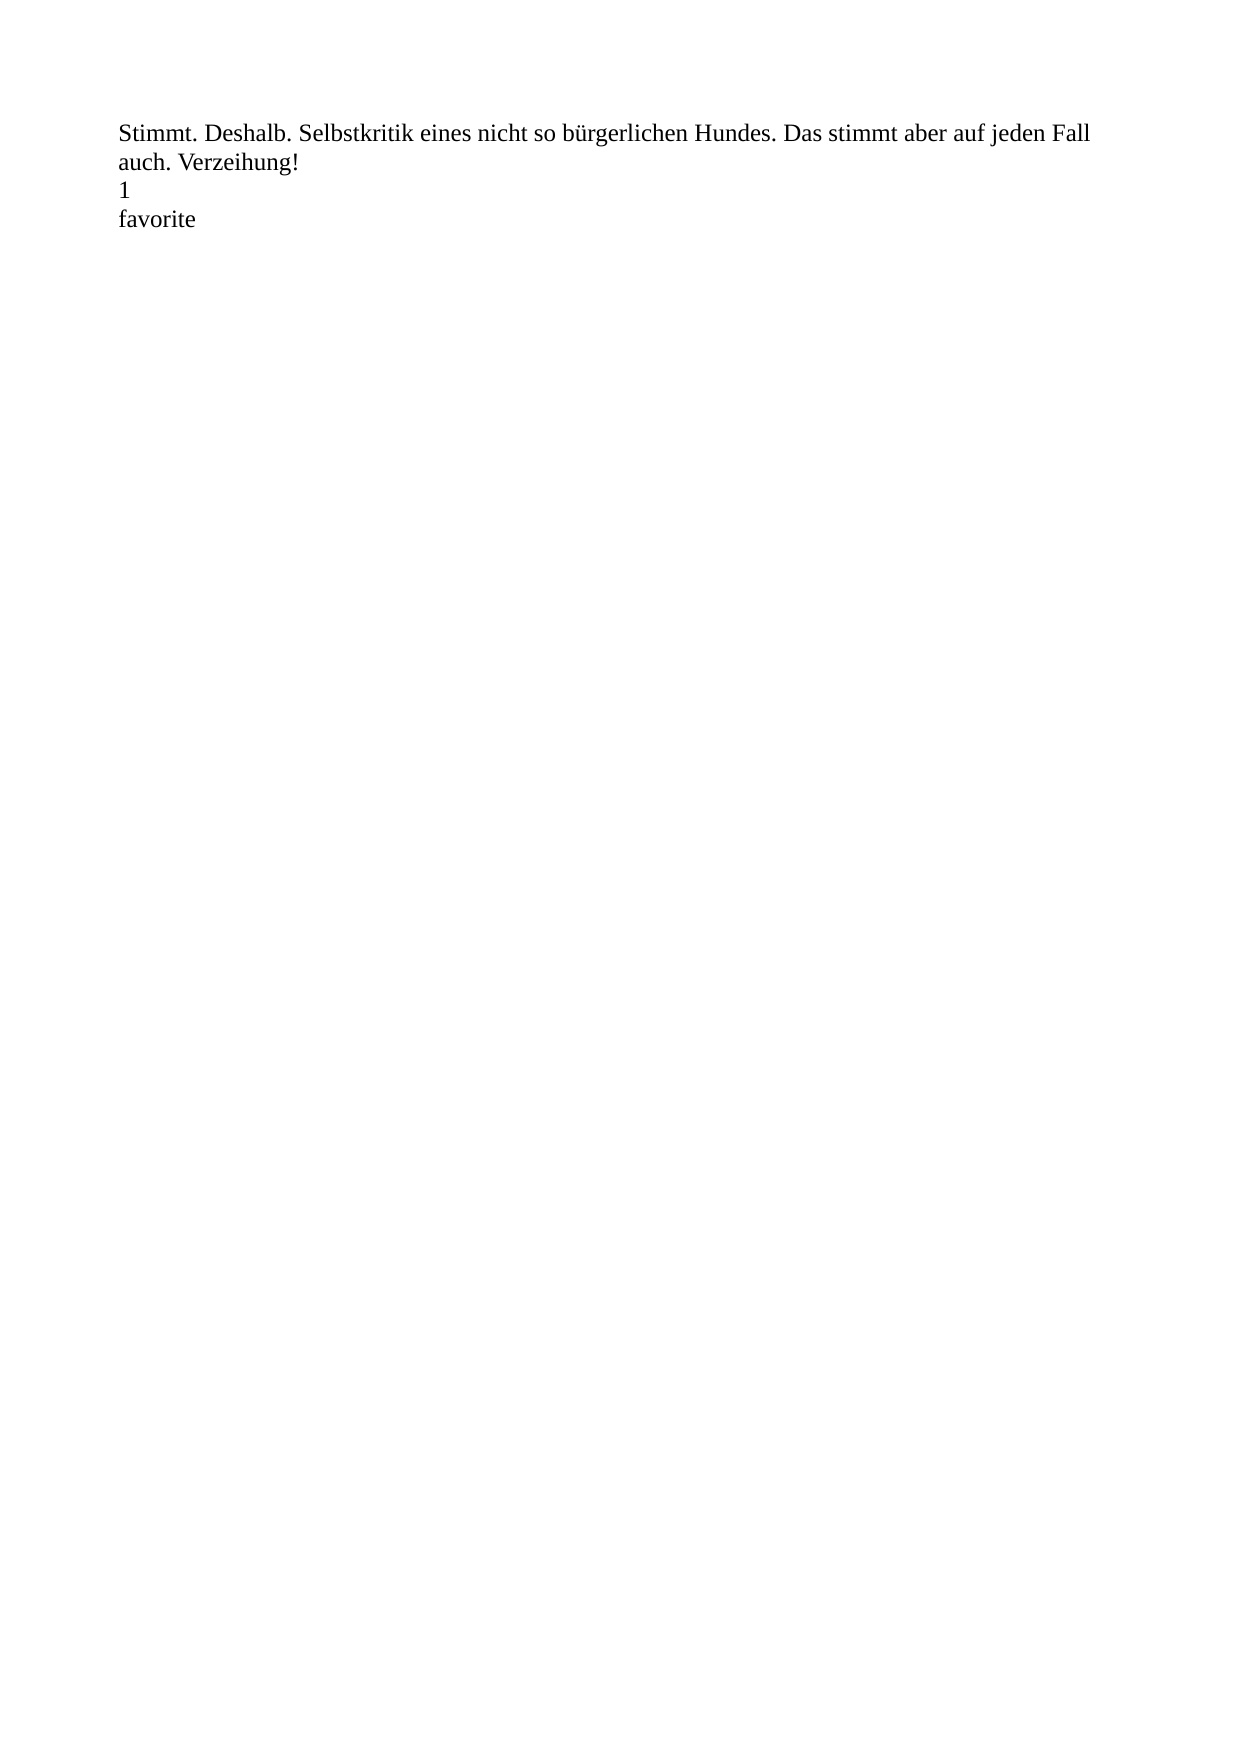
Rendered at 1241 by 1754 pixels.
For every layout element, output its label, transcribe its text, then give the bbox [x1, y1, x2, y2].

text 1 [118, 176, 1122, 204]
text favorite [118, 204, 1122, 233]
text Stimmt. Deshalb. Selbstkritik eines nicht so bürgerlichen Hundes. Das stimmt aber auf jeden Fall auch. Verzeihung! [118, 118, 1122, 176]
